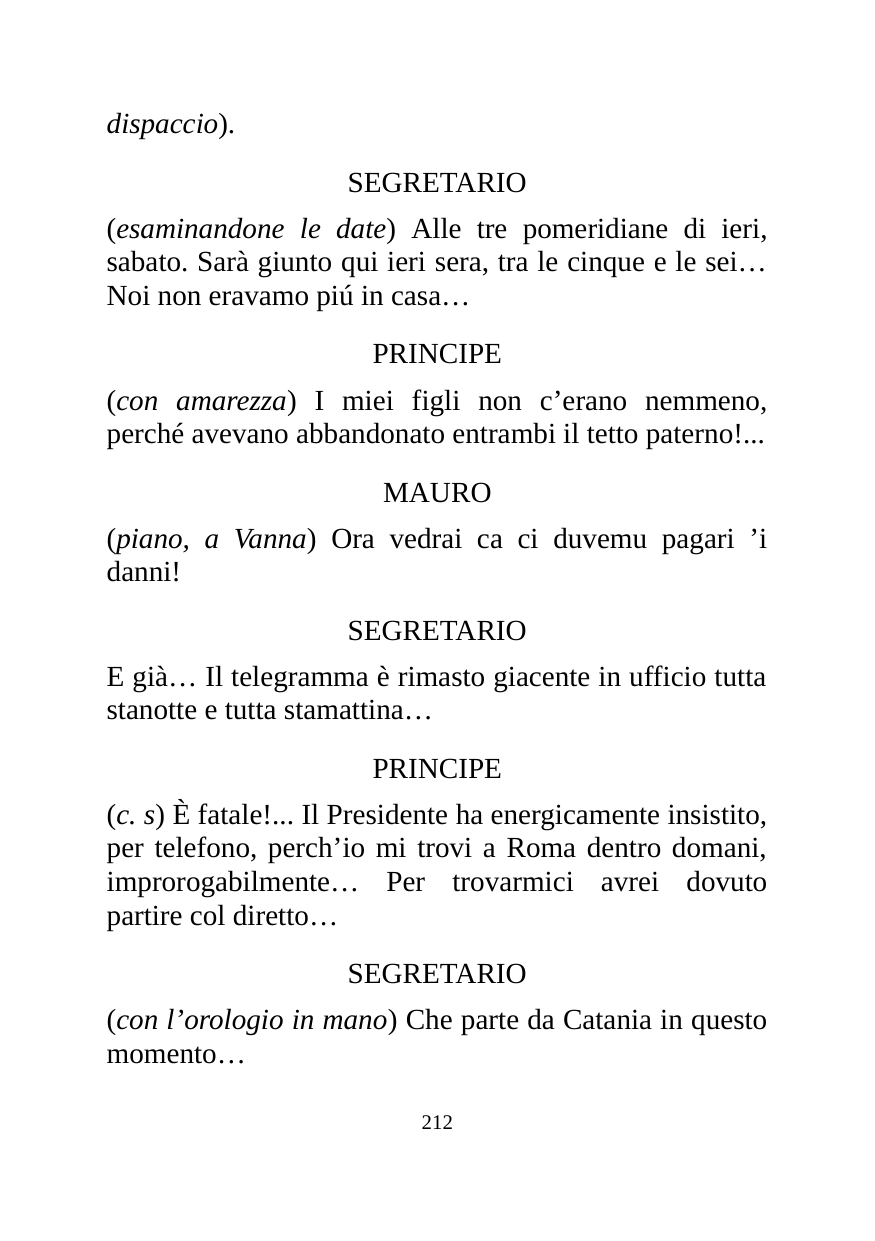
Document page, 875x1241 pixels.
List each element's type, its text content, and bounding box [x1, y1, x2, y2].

text E già… Il telegramma è rimasto giacente in ufficio tutta stanotte e tutta stamattina… [106, 659, 768, 726]
text (c. s) È fatale!... Il Presidente ha energicamente insistito, per telefono, perch’io mi trovi a Roma dentro domani, improrogabilmente… Per trovarmici avrei dovuto partire col diretto… [106, 797, 768, 931]
text PRINCIPE [106, 751, 768, 784]
text dispaccio). [106, 106, 768, 140]
text (con l’orologio in mano) Che parte da Catania in questo momento… [106, 1002, 768, 1069]
text SEGRETARIO [106, 613, 768, 646]
text SEGRETARIO [106, 956, 768, 990]
text PRINCIPE [106, 337, 768, 370]
text (con amarezza) I miei figli non c’erano nemmeno, perché avevano abbandonato entrambi il tetto paterno!... [106, 383, 768, 450]
text (piano, a Vanna) Ora vedrai ca ci duvemu pagari ’i danni! [106, 521, 768, 588]
text SEGRETARIO [106, 165, 768, 198]
text MAURO [106, 475, 768, 508]
text (esaminandone le date) Alle tre pomeridiane di ieri, sabato. Sarà giunto qui ieri sera, tra le cinque e le sei… Noi non eravamo piú in casa… [106, 211, 768, 312]
